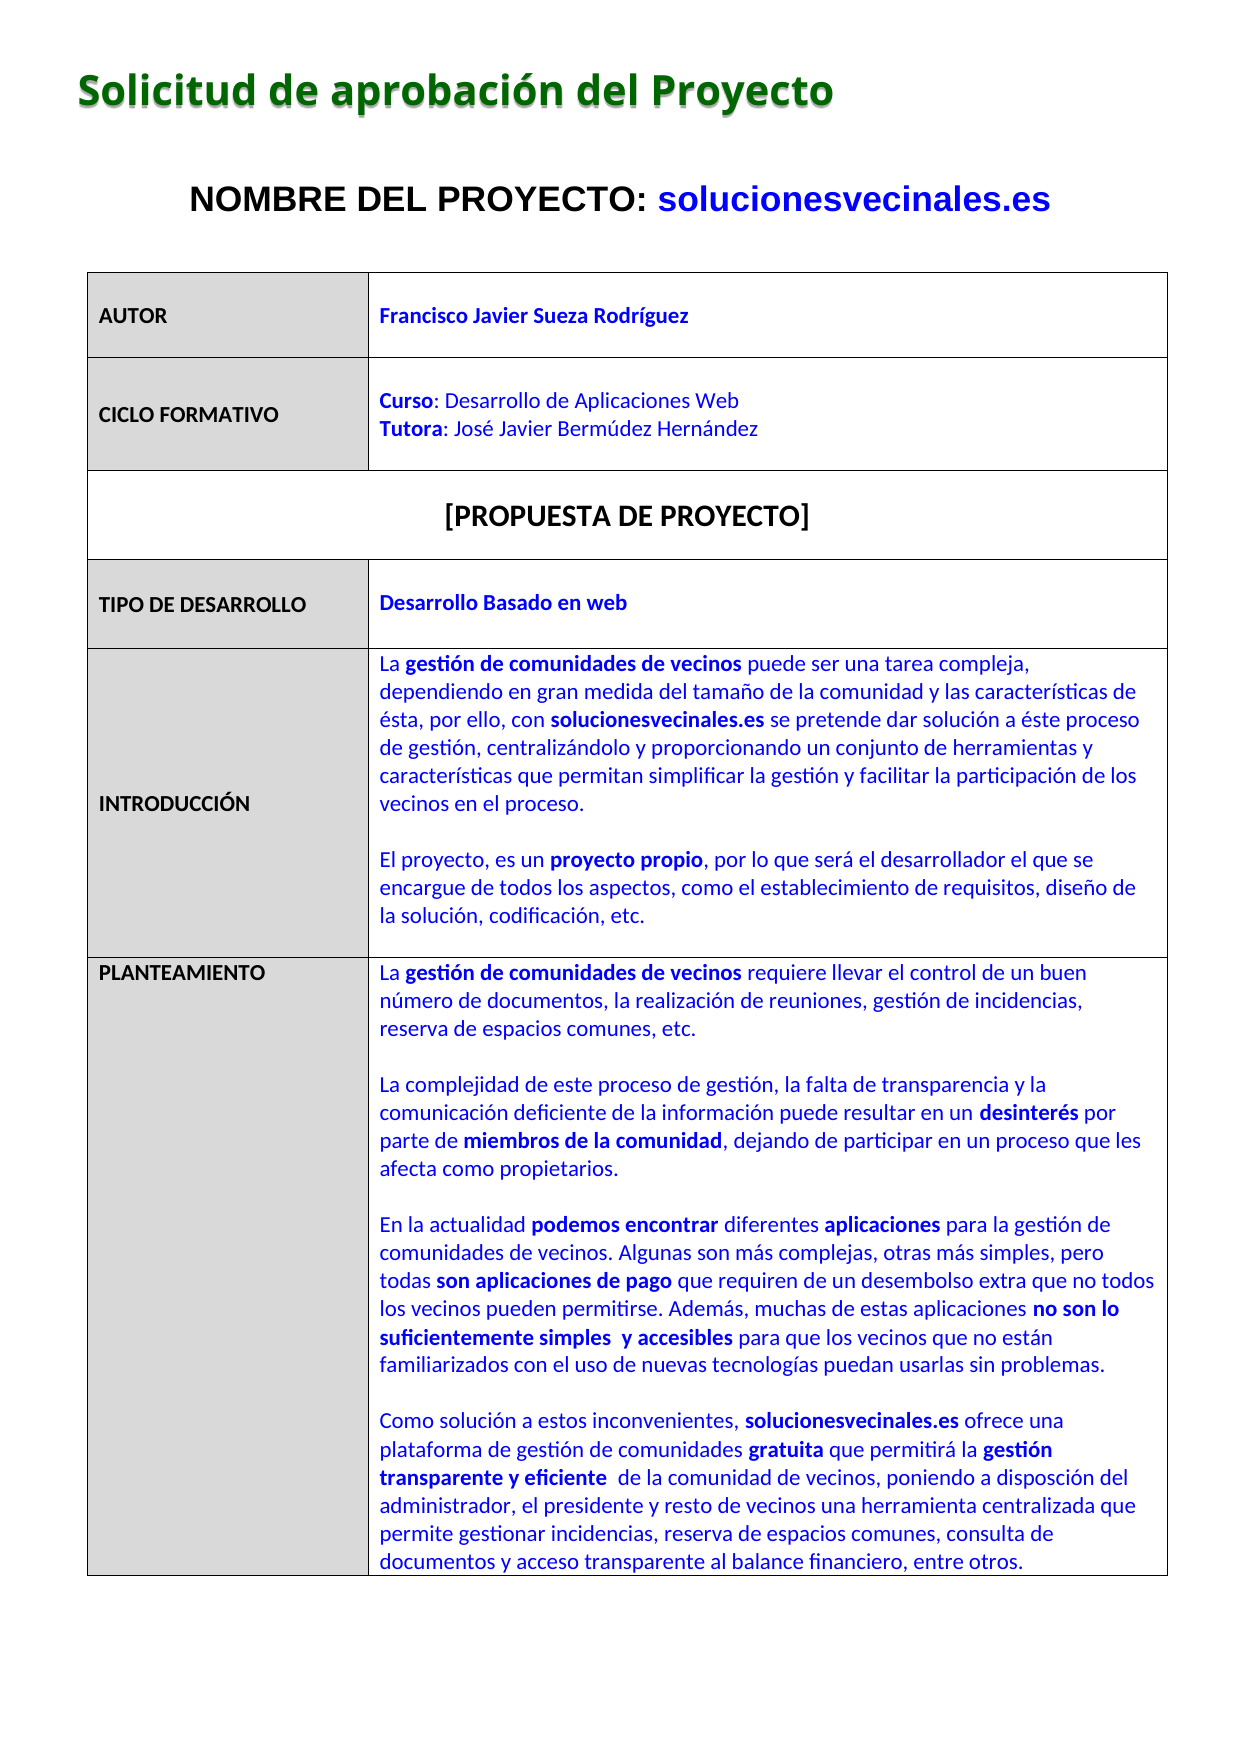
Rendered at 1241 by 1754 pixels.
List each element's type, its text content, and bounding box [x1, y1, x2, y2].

table_cell CICLO FORMATIVO [88, 358, 368, 470]
table_cell PLANTEAMIENTO [88, 958, 368, 1575]
text NOMBRE DEL PROYECTO: solucionesvecinales.es [150, 178, 1091, 219]
table_header AUTOR [88, 273, 368, 357]
table_cell INTRODUCCIÓN [88, 649, 368, 957]
table_cell Curso: Desarrollo de Aplicaciones Web Tutora: José Javier Bermúdez Hernández [369, 358, 1167, 470]
table_cell [PROPUESTA DE PROYECTO] [88, 471, 1167, 559]
table_cell TIPO DE DESARROLLO [88, 560, 368, 648]
table_cell La gestión de comunidades de vecinos requiere llevar el control de un buen número de documentos, la realización de reuniones, gestión de incidencias, reserva de espacios comunes, etc. La complejidad de este proceso de gestión, la falta de transparencia y la comunicación deficiente de la información puede resultar en un desinterés por parte de miembros de la comunidad, dejando de participar en un proceso que les afecta como propietarios. En la actualidad podemos encontrar diferentes aplicaciones para la gestión de comunidades de vecinos. Algunas son más complejas, otras más simples, pero todas son aplicaciones de pago que requiren de un desembolso extra que no todos los vecinos pueden permitirse. Además, muchas de estas aplicaciones no son lo suficientemente simples y accesibles para que los vecinos que no están familiarizados con el uso de nuevas tecnologías puedan usarlas sin problemas. Como solución a estos inconvenientes, solucionesvecinales.es ofrece una plataforma de gestión de comunidades gratuita que permitirá la gestión transparente y eficiente de la comunidad de vecinos, poniendo a disposción del administrador, el presidente y resto de vecinos una herramienta centralizada que permite gestionar incidencias, reserva de espacios comunes, consulta de documentos y acceso transparente al balance financiero, entre otros. [369, 958, 1167, 1575]
table_header Francisco Javier Sueza Rodríguez [369, 273, 1167, 357]
table_cell Desarrollo Basado en web [369, 560, 1167, 648]
table_cell La gestión de comunidades de vecinos puede ser una tarea compleja, dependiendo en gran medida del tamaño de la comunidad y las características de ésta, por ello, con solucionesvecinales.es se pretende dar solución a éste proceso de gestión, centralizándolo y proporcionando un conjunto de herramientas y características que permitan simplificar la gestión y facilitar la participación de los vecinos en el proceso. El proyecto, es un proyecto propio, por lo que será el desarrollador el que se encargue de todos los aspectos, como el establecimiento de requisitos, diseño de la solución, codificación, etc. [369, 649, 1167, 957]
